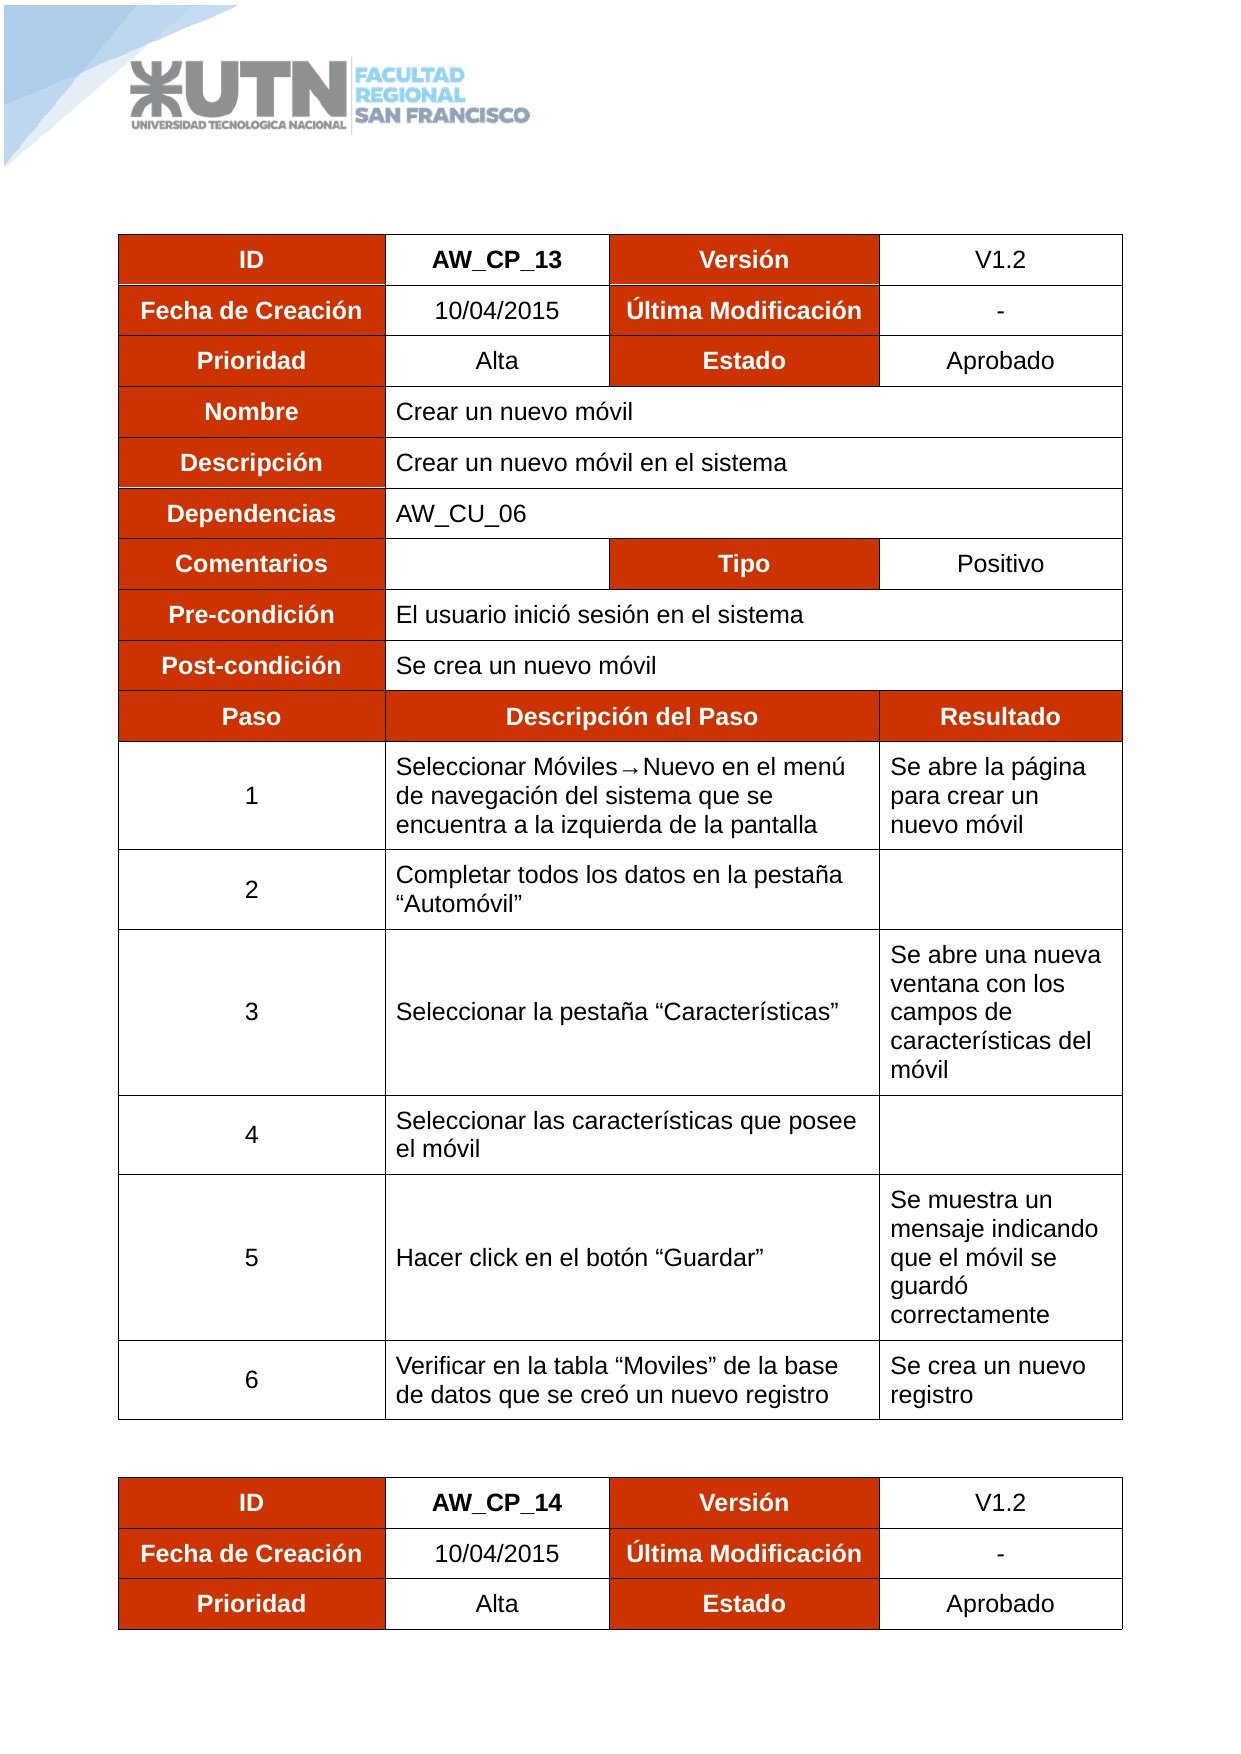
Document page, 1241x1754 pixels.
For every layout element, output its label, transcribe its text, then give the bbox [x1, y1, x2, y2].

table_cell El usuario inició sesión en el sistema [386, 590, 1122, 640]
table_cell Se crea un nuevo móvil [386, 641, 1122, 690]
table_cell Resultado [880, 691, 1122, 741]
table_cell Aprobado [880, 336, 1122, 386]
table_cell 3 [119, 930, 385, 1094]
table_cell Estado [610, 1579, 879, 1629]
table_cell - [880, 1529, 1122, 1578]
table_cell Seleccionar Móviles→Nuevo en el menú de navegación del sistema que se encuentra a la izquierda de la pantalla [386, 742, 879, 849]
table_header Versión [610, 235, 879, 284]
table_cell Se abre una nueva ventana con los campos de características del móvil [880, 930, 1122, 1094]
table_cell Descripción del Paso [386, 691, 879, 741]
table_cell Comentarios [119, 539, 385, 589]
table_cell Se muestra un mensaje indicando que el móvil se guardó correctamente [880, 1175, 1122, 1340]
table_cell - [880, 286, 1122, 335]
table_cell Descripción [119, 438, 385, 487]
table_header ID [119, 1478, 385, 1528]
table_cell Última Modificación [610, 286, 879, 335]
table_header ID [119, 235, 385, 284]
table_cell 6 [119, 1341, 385, 1419]
table_cell Hacer click en el botón “Guardar” [386, 1175, 879, 1340]
table_cell Seleccionar la pestaña “Características” [386, 930, 879, 1094]
table_cell Crear un nuevo móvil [386, 387, 1122, 437]
table_cell Paso [119, 691, 385, 741]
table_cell Prioridad [119, 336, 385, 386]
table_cell 10/04/2015 [386, 1529, 609, 1578]
table_cell 10/04/2015 [386, 286, 609, 335]
table_cell Seleccionar las características que posee el móvil [386, 1096, 879, 1174]
picture [3, 5, 532, 169]
table_cell Estado [610, 336, 879, 386]
table_header AW_CP_13 [386, 235, 609, 284]
table_cell Post-condición [119, 641, 385, 690]
table_header AW_CP_14 [386, 1478, 609, 1528]
table_cell Dependencias [119, 489, 385, 538]
table_header V1.2 [880, 1478, 1122, 1528]
table_cell Fecha de Creación [119, 1529, 385, 1578]
table_cell Se abre la página para crear un nuevo móvil [880, 742, 1122, 849]
table_cell Fecha de Creación [119, 286, 385, 335]
table_cell Se crea un nuevo registro [880, 1341, 1122, 1419]
table_cell Pre-condición [119, 590, 385, 640]
table_header Versión [610, 1478, 879, 1528]
table_cell Completar todos los datos en la pestaña “Automóvil” [386, 850, 879, 929]
table_cell [386, 539, 609, 589]
table_cell Alta [386, 336, 609, 386]
table_cell Tipo [610, 539, 879, 589]
table_cell AW_CU_06 [386, 489, 1122, 538]
table_cell Verificar en la tabla “Moviles” de la base de datos que se creó un nuevo registro [386, 1341, 879, 1419]
table_cell Prioridad [119, 1579, 385, 1629]
table_header V1.2 [880, 235, 1122, 284]
table_cell 5 [119, 1175, 385, 1340]
table_cell Nombre [119, 387, 385, 437]
table_cell Aprobado [880, 1579, 1122, 1629]
table_cell Crear un nuevo móvil en el sistema [386, 438, 1122, 487]
table_cell Última Modificación [610, 1529, 879, 1578]
table_cell 2 [119, 850, 385, 929]
table_cell 4 [119, 1096, 385, 1174]
table_cell 1 [119, 742, 385, 849]
table_cell Alta [386, 1579, 609, 1629]
table_cell Positivo [880, 539, 1122, 589]
table_cell [880, 850, 1122, 929]
table_cell [880, 1096, 1122, 1174]
